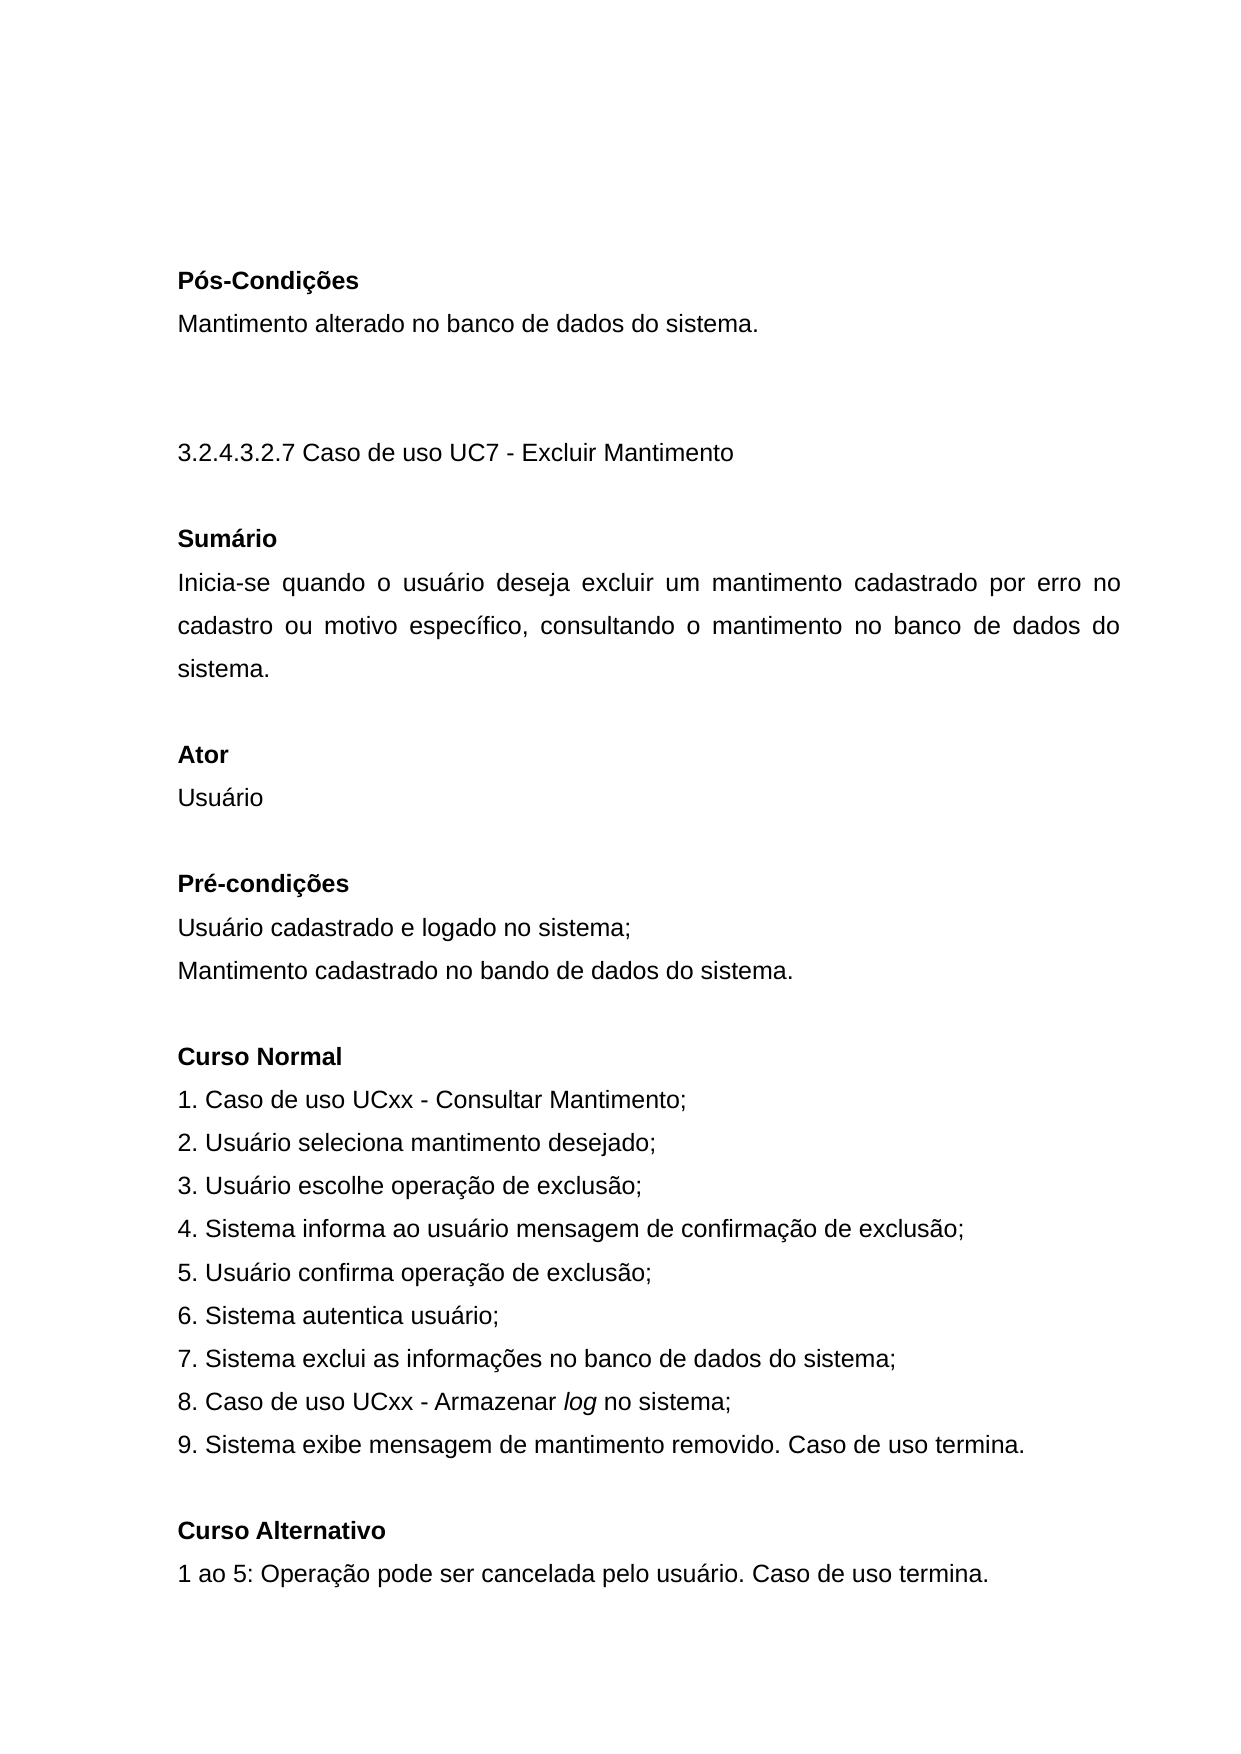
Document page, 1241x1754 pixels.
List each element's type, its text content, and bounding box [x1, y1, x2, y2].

text Curso Normal [177, 1042, 1122, 1071]
text 2. Usuário seleciona mantimento desejado; [177, 1128, 1122, 1157]
text 1. Caso de uso UCxx - Consultar Mantimento; [177, 1085, 1122, 1114]
text Ator [177, 740, 1122, 769]
text 5. Usuário confirma operação de exclusão; [177, 1258, 1122, 1286]
text 4. Sistema informa ao usuário mensagem de confirmação de exclusão; [177, 1214, 1122, 1243]
text 6. Sistema autentica usuário; [177, 1301, 1122, 1329]
text Curso Alternativo [177, 1516, 1122, 1545]
text Mantimento cadastrado no bando de dados do sistema. [177, 956, 1122, 984]
text 3. Usuário escolhe operação de exclusão; [177, 1171, 1122, 1200]
text Usuário [177, 783, 1122, 812]
text 9. Sistema exibe mensagem de mantimento removido. Caso de uso termina. [177, 1430, 1122, 1459]
text 3.2.4.3.2.7 Caso de uso UC7 - Excluir Mantimento [177, 438, 1122, 467]
text Usuário cadastrado e logado no sistema; [177, 913, 1122, 941]
text Mantimento alterado no banco de dados do sistema. [177, 309, 1122, 338]
text 1 ao 5: Operação pode ser cancelada pelo usuário. Caso de uso termina. [177, 1559, 1122, 1588]
text Sumário [177, 524, 1122, 553]
text 7. Sistema exclui as informações no banco de dados do sistema; [177, 1344, 1122, 1373]
text Pré-condições [177, 869, 1122, 898]
text 8. Caso de uso UCxx - Armazenar log no sistema; [177, 1387, 1122, 1416]
text Inicia-se quando o usuário deseja excluir um mantimento cadastrado por erro no cadastro ou motivo específico, consultando o mantimento no banco de dados do sistema. [177, 568, 1122, 683]
text Pós-Condições [177, 266, 1122, 294]
